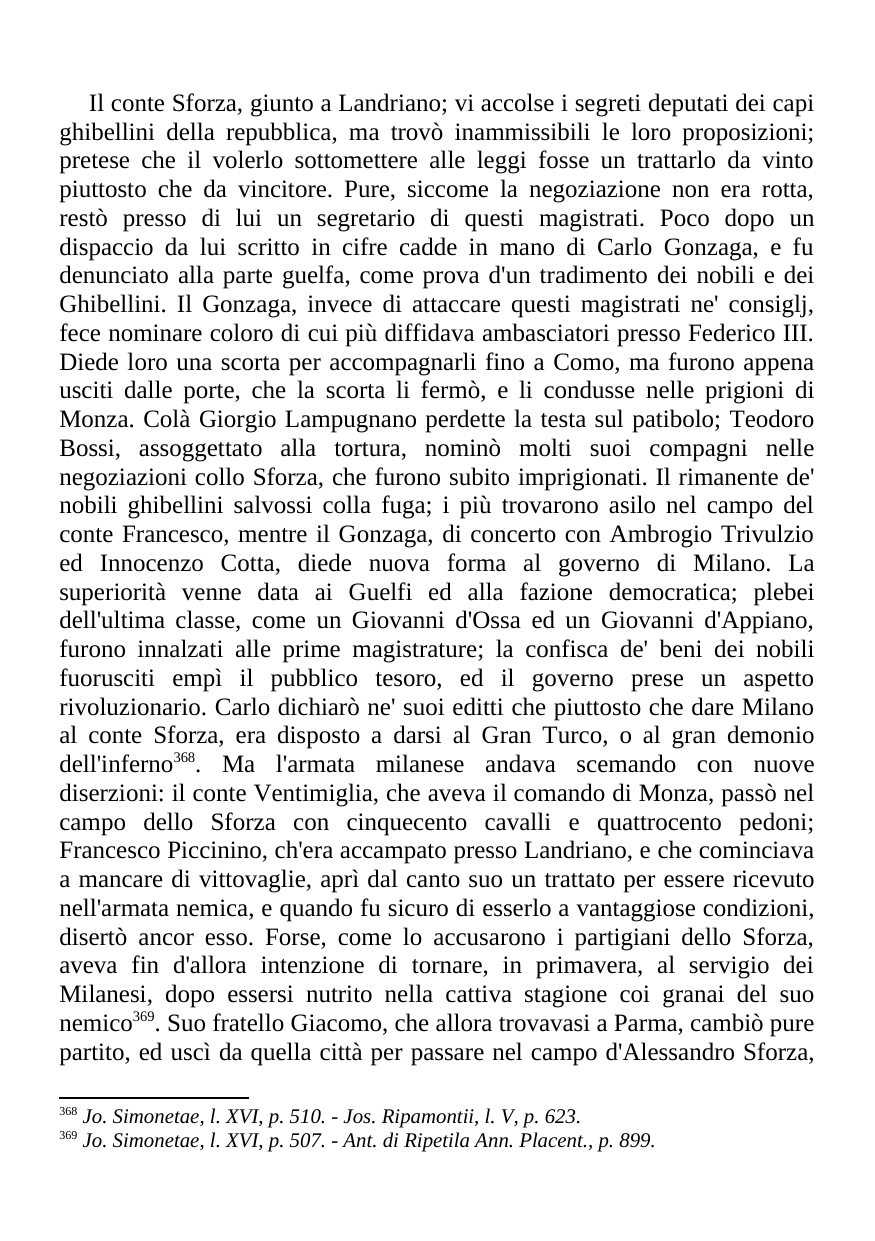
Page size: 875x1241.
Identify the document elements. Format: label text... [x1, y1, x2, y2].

text Jo. Simonetae, l. XVI, p. 510. - Jos. Ripamontii, l. V, p. 623. [59, 1104, 815, 1128]
text Jo. Simonetae, l. XVI, p. 507. - Ant. di Ripetila Ann. Placent., p. 899. [59, 1128, 815, 1152]
text Il conte Sforza, giunto a Landriano; vi accolse i segreti deputati dei capi ghibellini della repubblica, ma trovò inammissibili le loro proposizioni; pretese che il volerlo sottomettere alle leggi fosse un trattarlo da vinto piuttosto che da vincitore. Pure, siccome la negoziazione non era rotta, restò presso di lui un segretario di questi magistrati. Poco dopo un dispaccio da lui scritto in cifre cadde in mano di Carlo Gonzaga, e fu denunciato alla parte guelfa, come prova d'un tradimento dei nobili e dei Ghibellini. Il Gonzaga, invece di attaccare questi magistrati ne' consiglj, fece nominare coloro di cui più diffidava ambasciatori presso Federico III. Diede loro una scorta per accompagnarli fino a Como, ma furono appena usciti dalle porte, che la scorta li fermò, e li condusse nelle prigioni di Monza. Colà Giorgio Lampugnano perdette la testa sul patibolo; Teodoro Bossi, assoggettato alla tortura, nominò molti suoi compagni nelle negoziazioni collo Sforza, che furono subito imprigionati. Il rimanente de' nobili ghibellini salvossi colla fuga; i più trovarono asilo nel campo del conte Francesco, mentre il Gonzaga, di concerto con Ambrogio Trivulzio ed Innocenzo Cotta, diede nuova forma al governo di Milano. La superiorità venne data ai Guelfi ed alla fazione democratica; plebei dell'ultima classe, come un Giovanni d'Ossa ed un Giovanni d'Appiano, furono innalzati alle prime magistrature; la confisca de' beni dei nobili fuorusciti empì il pubblico tesoro, ed il governo prese un aspetto rivoluzionario. Carlo dichiarò ne' suoi editti che piuttosto che dare Milano al conte Sforza, era disposto a darsi al Gran Turco, o al gran demonio dell'inferno. Ma l'armata milanese andava scemando con nuove diserzioni: il conte Ventimiglia, che aveva il comando di Monza, passò nel campo dello Sforza con cinquecento cavalli e quattrocento pedoni; Francesco Piccinino, ch'era accampato presso Landriano, e che cominciava a mancare di vittovaglie, aprì dal canto suo un trattato per essere ricevuto nell'armata nemica, e quando fu sicuro di esserlo a vantaggiose condizioni, disertò ancor esso. Forse, come lo accusarono i partigiani dello Sforza, aveva fin d'allora intenzione di tornare, in primavera, al servigio dei Milanesi, dopo essersi nutrito nella cattiva stagione coi granai del suo nemico. Suo fratello Giacomo, che allora trovavasi a Parma, cambiò pure partito, ed uscì da quella città per passare nel campo d'Alessandro Sforza, [59, 88, 815, 1065]
